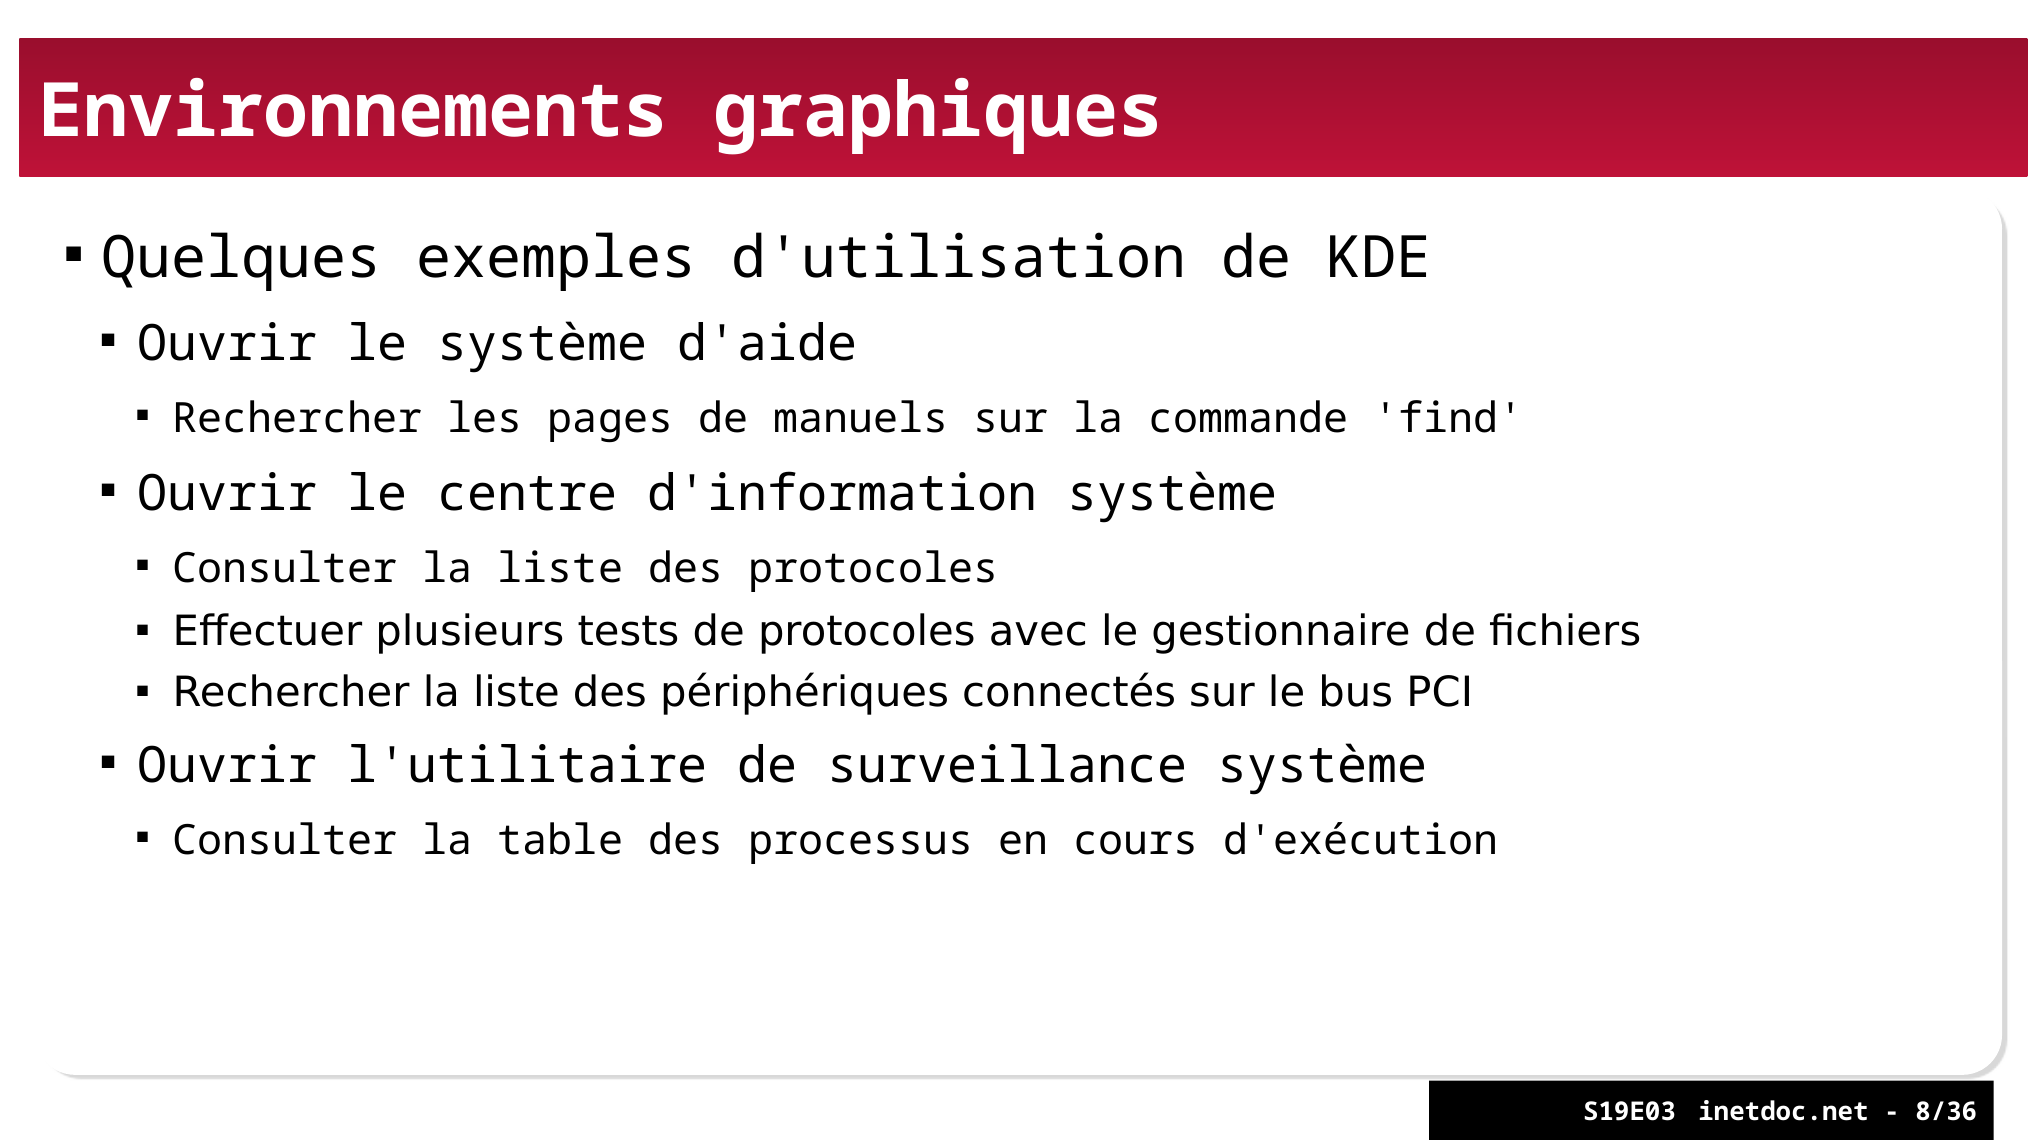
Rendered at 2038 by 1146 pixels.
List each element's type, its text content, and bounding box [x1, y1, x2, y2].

text_box Environnements graphiques [19, 38, 2028, 177]
text_box S19E03 inetdoc.net - <numéro>/36 [1429, 1080, 1994, 1140]
text_box Quelques exemples d'utilisation de KDE Ouvrir le système d'aide Rechercher les pages de manuels sur la commande 'find' Ouvrir le centre d'information système Consulter la liste des protocoles Effectuer plusieurs tests de protocoles avec le gestionnaire de fichiers Rechercher la liste des périphériques connectés sur le bus PCI Ouvrir l'utilitaire de surveillance système Consulter la table des processus en cours d'exécution [35, 188, 2003, 1075]
